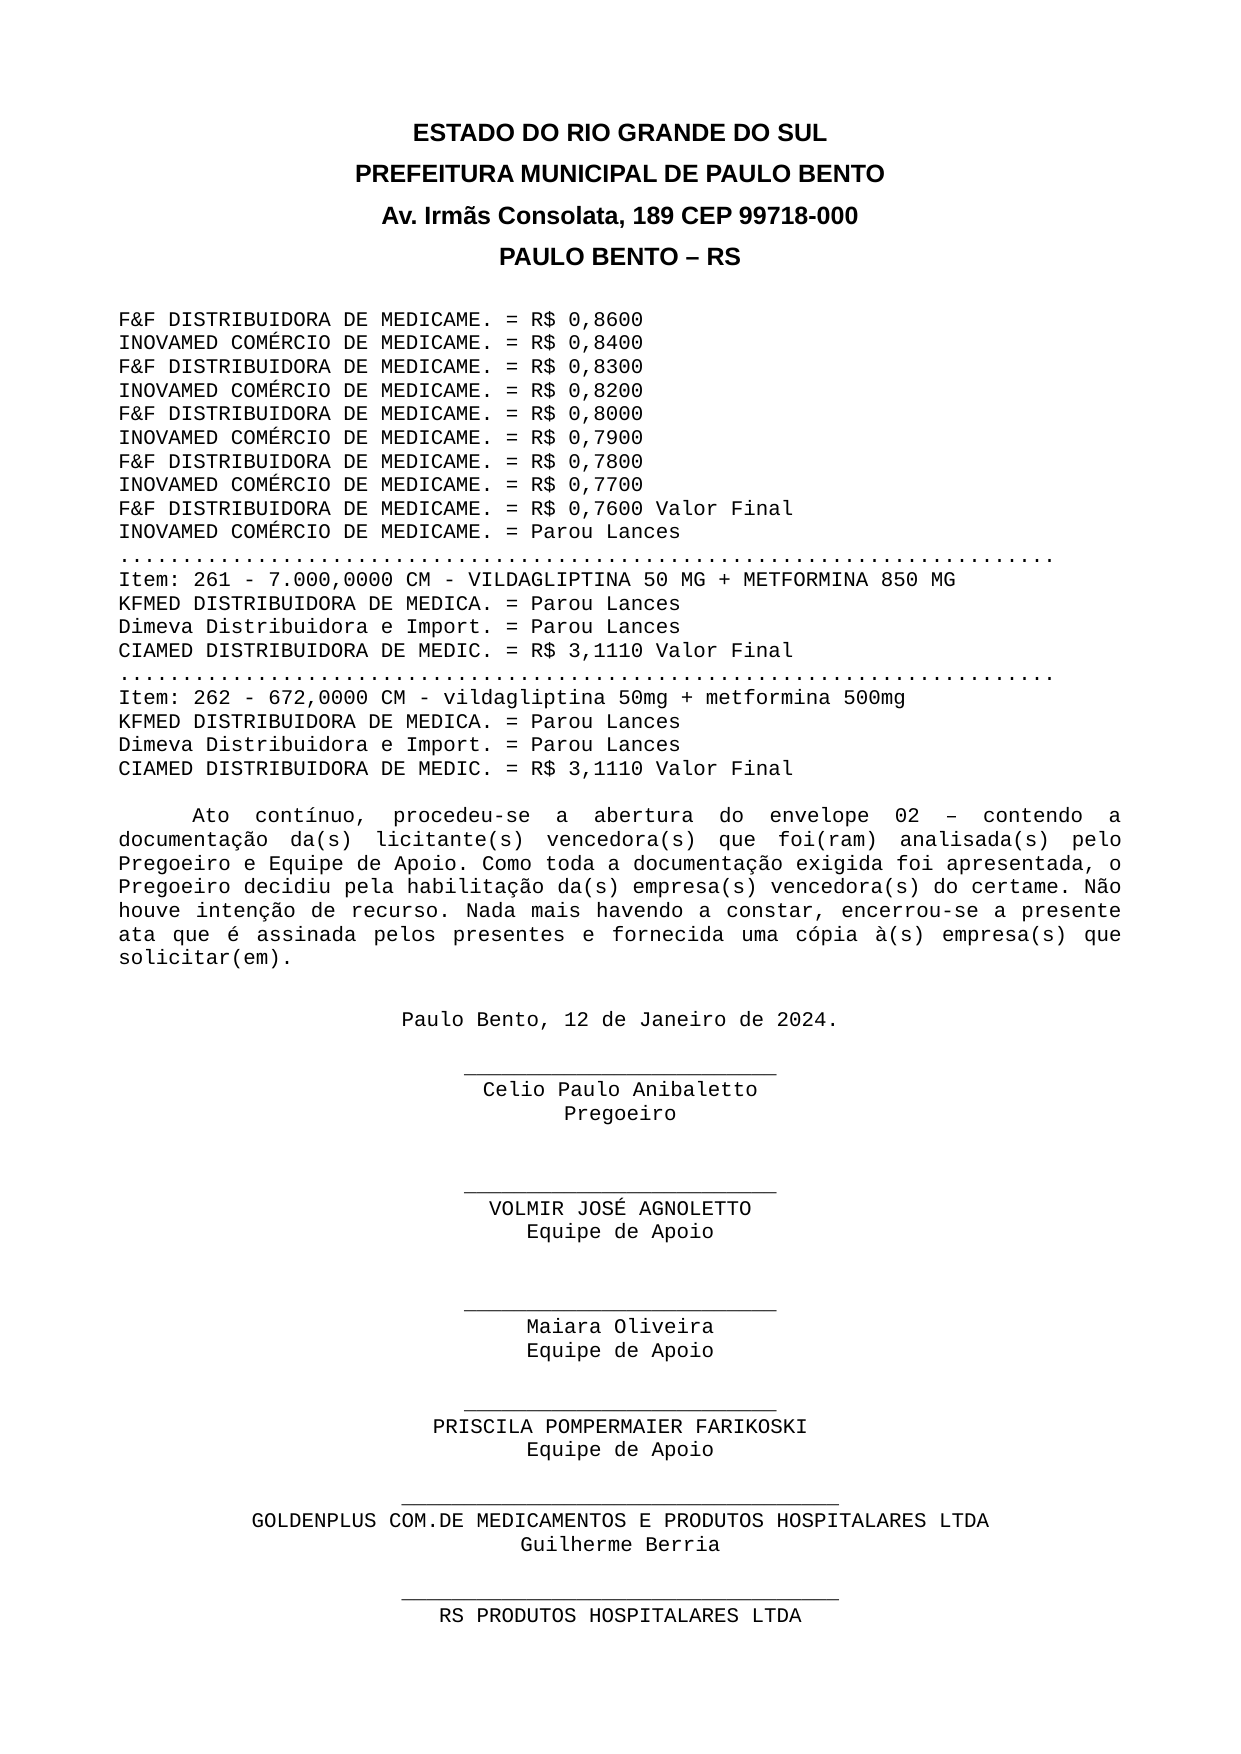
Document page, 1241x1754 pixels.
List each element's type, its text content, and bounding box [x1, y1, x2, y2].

text ___________________________________ GOLDENPLUS COM.DE MEDICAMENTOS E PRODUTOS HOSPITALARES LTDA Guilherme Berria ___________________________________ RS PRODUTOS HOSPITALARES LTDA [118, 1463, 1122, 1628]
text _________________________ Maiara Oliveira Equipe de Apoio [118, 1292, 1122, 1363]
text _________________________ Celio Paulo Anibaletto Pregoeiro _________________________ VOLMIR JOSÉ AGNOLETTO Equipe de Apoio [118, 1056, 1122, 1269]
text Paulo Bento, 12 de Janeiro de 2024. [118, 1008, 1122, 1032]
text F&F DISTRIBUIDORA DE MEDICAME. = R$ 0,8600 INOVAMED COMÉRCIO DE MEDICAME. = R$ 0,8400 F&F DISTRIBUIDORA DE MEDICAME. = R$ 0,8300 INOVAMED COMÉRCIO DE MEDICAME. = R$ 0,8200 F&F DISTRIBUIDORA DE MEDICAME. = R$ 0,8000 INOVAMED COMÉRCIO DE MEDICAME. = R$ 0,7900 F&F DISTRIBUIDORA DE MEDICAME. = R$ 0,7800 INOVAMED COMÉRCIO DE MEDICAME. = R$ 0,7700 F&F DISTRIBUIDORA DE MEDICAME. = R$ 0,7600 Valor Final INOVAMED COMÉRCIO DE MEDICAME. = Parou Lances ........................................................................... Item: 261 - 7.000,0000 CM - VILDAGLIPTINA 50 MG + METFORMINA 850 MG KFMED DISTRIBUIDORA DE MEDICA. = Parou Lances Dimeva Distribuidora e Import. = Parou Lances CIAMED DISTRIBUIDORA DE MEDIC. = R$ 3,1110 Valor Final ........................................................................... Item: 262 - 672,0000 CM - vildagliptina 50mg + metformina 500mg KFMED DISTRIBUIDORA DE MEDICA. = Parou Lances Dimeva Distribuidora e Import. = Parou Lances CIAMED DISTRIBUIDORA DE MEDIC. = R$ 3,1110 Valor Final [118, 309, 1122, 782]
text _________________________ PRISCILA POMPERMAIER FARIKOSKI Equipe de Apoio [118, 1392, 1122, 1463]
text Ato contínuo, procedeu-se a abertura do envelope 02 – contendo a documentação da(s) licitante(s) vencedora(s) que foi(ram) analisada(s) pelo Pregoeiro e Equipe de Apoio. Como toda a documentação exigida foi apresentada, o Pregoeiro decidiu pela habilitação da(s) empresa(s) vencedora(s) do certame. Não houve intenção de recurso. Nada mais havendo a constar, encerrou-se a presente ata que é assinada pelos presentes e fornecida uma cópia à(s) empresa(s) que solicitar(em). [118, 805, 1122, 971]
